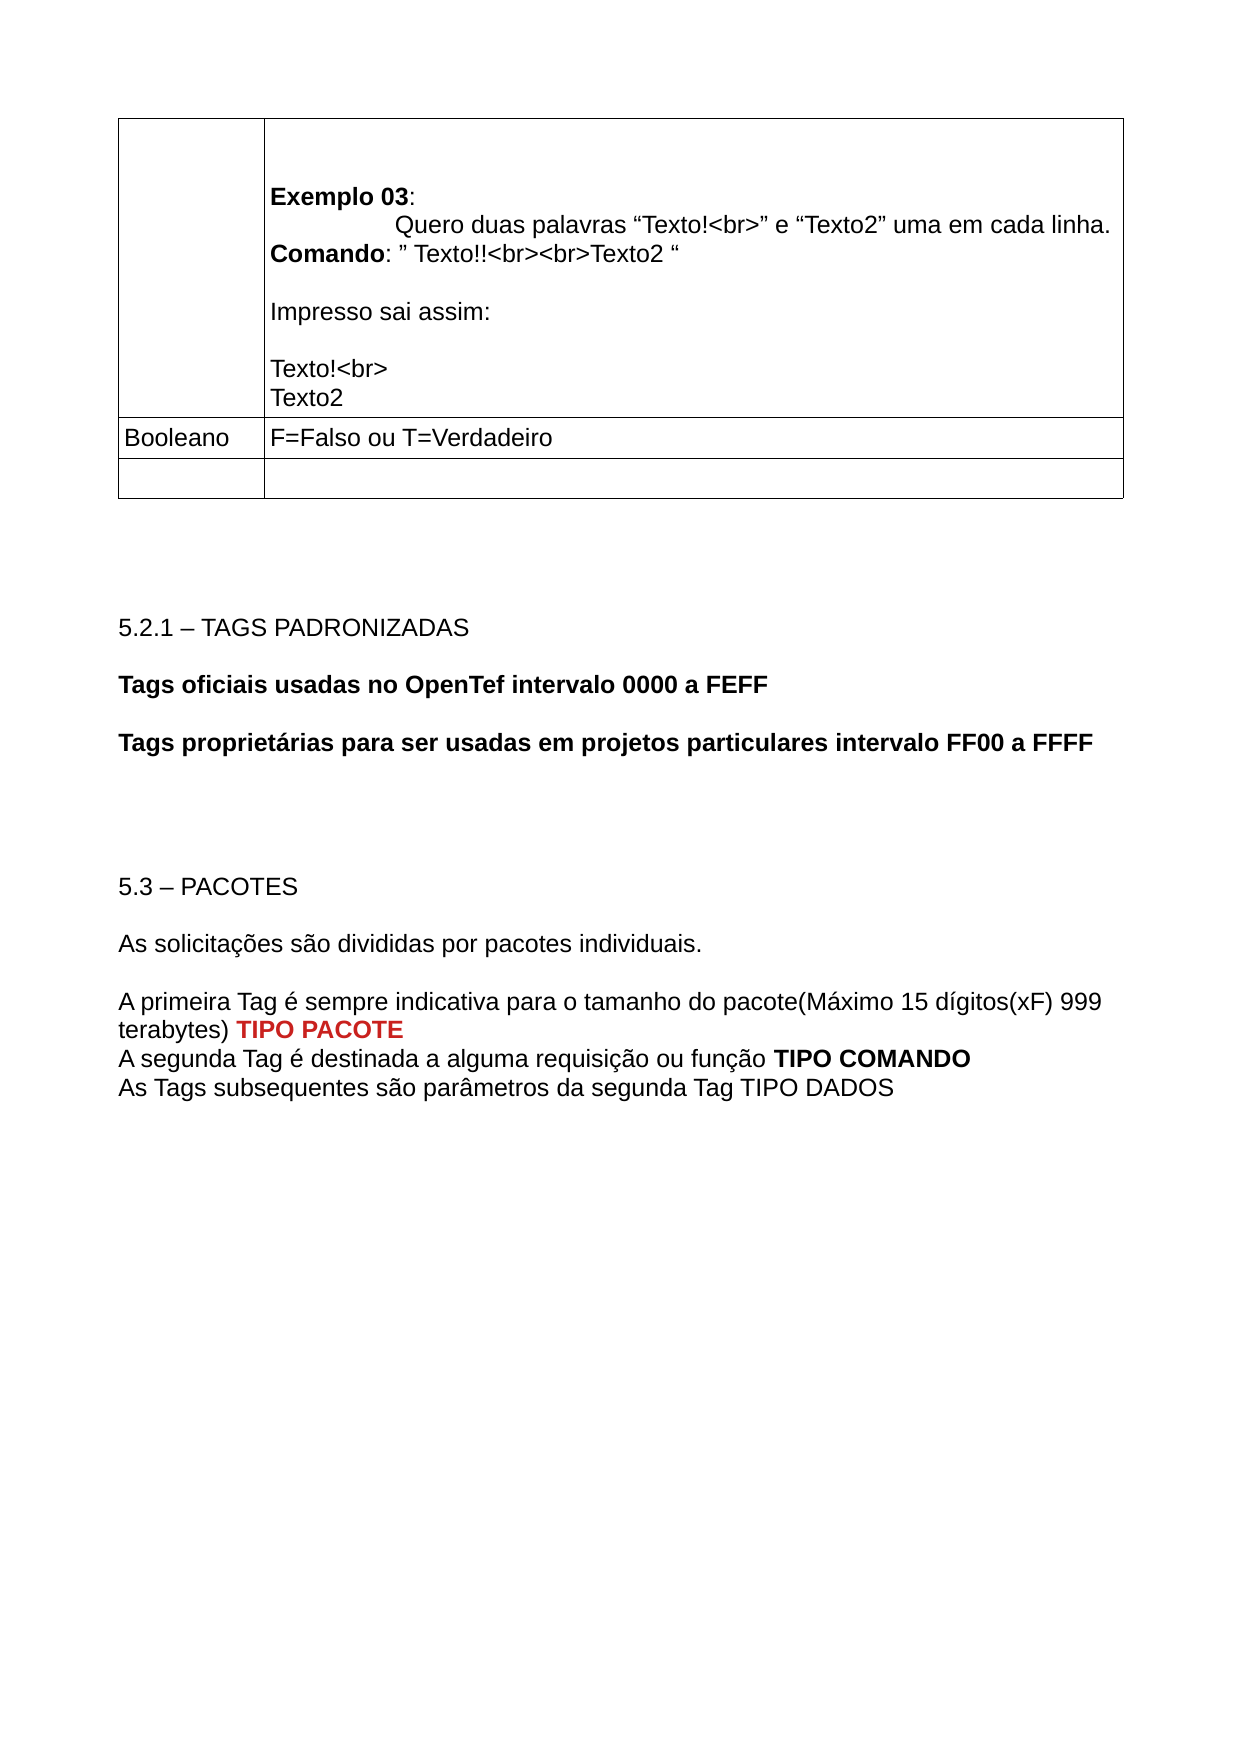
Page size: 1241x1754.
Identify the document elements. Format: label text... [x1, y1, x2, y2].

text As Tags subsequentes são parâmetros da segunda Tag TIPO DADOS [118, 1073, 1122, 1102]
text Tags proprietárias para ser usadas em projetos particulares intervalo FF00 a FFFF [118, 728, 1122, 757]
table_cell [265, 459, 1123, 498]
table_cell Booleano [119, 418, 264, 457]
text Tags oficiais usadas no OpenTef intervalo 0000 a FEFF [118, 670, 1122, 699]
text 5.3 – PACOTES [118, 872, 1122, 900]
text As solicitações são divididas por pacotes individuais. [118, 929, 1122, 958]
table_cell F=Falso ou T=Verdadeiro [265, 418, 1123, 457]
table_cell [119, 459, 264, 498]
text A primeira Tag é sempre indicativa para o tamanho do pacote(Máximo 15 dígitos(xF) 999 terabytes) TIPO PACOTE [118, 987, 1122, 1044]
table_cell [119, 119, 264, 417]
text 5.2.1 – TAGS PADRONIZADAS [118, 613, 1122, 642]
table_cell Exemplo 03: Quero duas palavras “Texto!<br>” e “Texto2” uma em cada linha. Comando: ” Texto!!<br><br>Texto2 “ Impresso sai assim: Texto!<br> Texto2 [265, 119, 1123, 417]
text A segunda Tag é destinada a alguma requisição ou função TIPO COMANDO [118, 1044, 1122, 1073]
